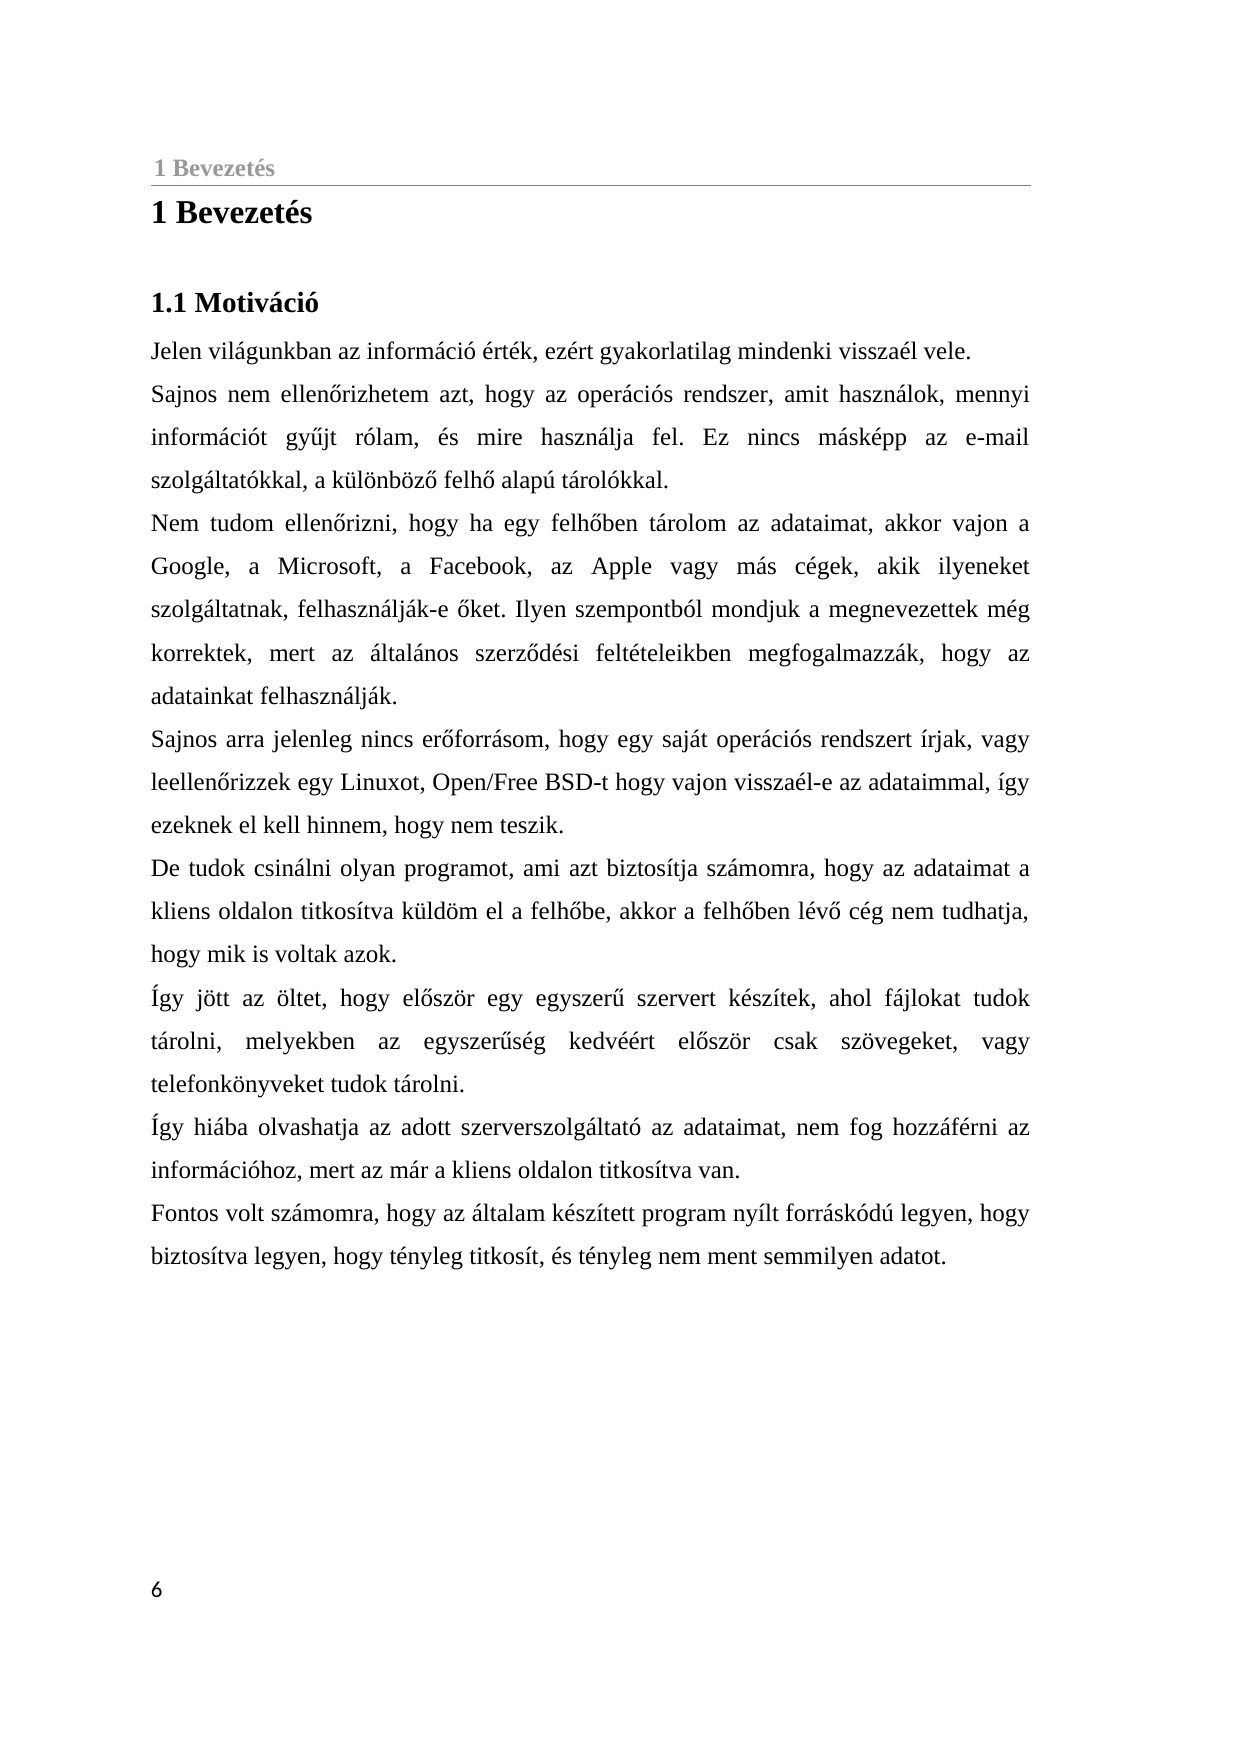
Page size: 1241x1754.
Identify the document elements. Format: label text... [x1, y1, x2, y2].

text De tudok csinálni olyan programot, ami azt biztosítja számomra, hogy az adataimat a kliens oldalon titkosítva küldöm el a felhőbe, akkor a felhőben lévő cég nem tudhatja, hogy mik is voltak azok. [151, 853, 1031, 968]
text Sajnos arra jelenleg nincs erőforrásom, hogy egy saját operációs rendszert írjak, vagy leellenőrizzek egy Linuxot, Open/Free BSD-t hogy vajon visszaél-e az adataimmal, így ezeknek el kell hinnem, hogy nem teszik. [151, 724, 1031, 839]
text Így jött az öltet, hogy először egy egyszerű szervert készítek, ahol fájlokat tudok tárolni, melyekben az egyszerűség kedvéért először csak szövegeket, vagy telefonkönyveket tudok tárolni. [151, 983, 1031, 1098]
text Sajnos nem ellenőrizhetem azt, hogy az operációs rendszer, amit használok, mennyi információt gyűjt rólam, és mire használja fel. Ez nincs másképp az e-mail szolgáltatókkal, a különböző felhő alapú tárolókkal. [151, 379, 1031, 494]
subtitle Bevezetés [151, 192, 1031, 231]
text Nem tudom ellenőrizni, hogy ha egy felhőben tárolom az adataimat, akkor vajon a Google, a Microsoft, a Facebook, az Apple vagy más cégek, akik ilyeneket szolgáltatnak, felhasználják-e őket. Ilyen szempontból mondjuk a megnevezettek még korrektek, mert az általános szerződési feltételeikben megfogalmazzák, hogy az adatainkat felhasználják. [151, 508, 1031, 709]
text Fontos volt számomra, hogy az általam készített program nyílt forráskódú legyen, hogy biztosítva legyen, hogy tényleg titkosít, és tényleg nem ment semmilyen adatot. [151, 1198, 1031, 1270]
text Jelen világunkban az információ érték, ezért gyakorlatilag mindenki visszaél vele. [151, 336, 1031, 364]
subtitle Motiváció [151, 285, 1031, 319]
text Így hiába olvashatja az adott szerverszolgáltató az adataimat, nem fog hozzáférni az információhoz, mert az már a kliens oldalon titkosítva van. [151, 1112, 1031, 1184]
